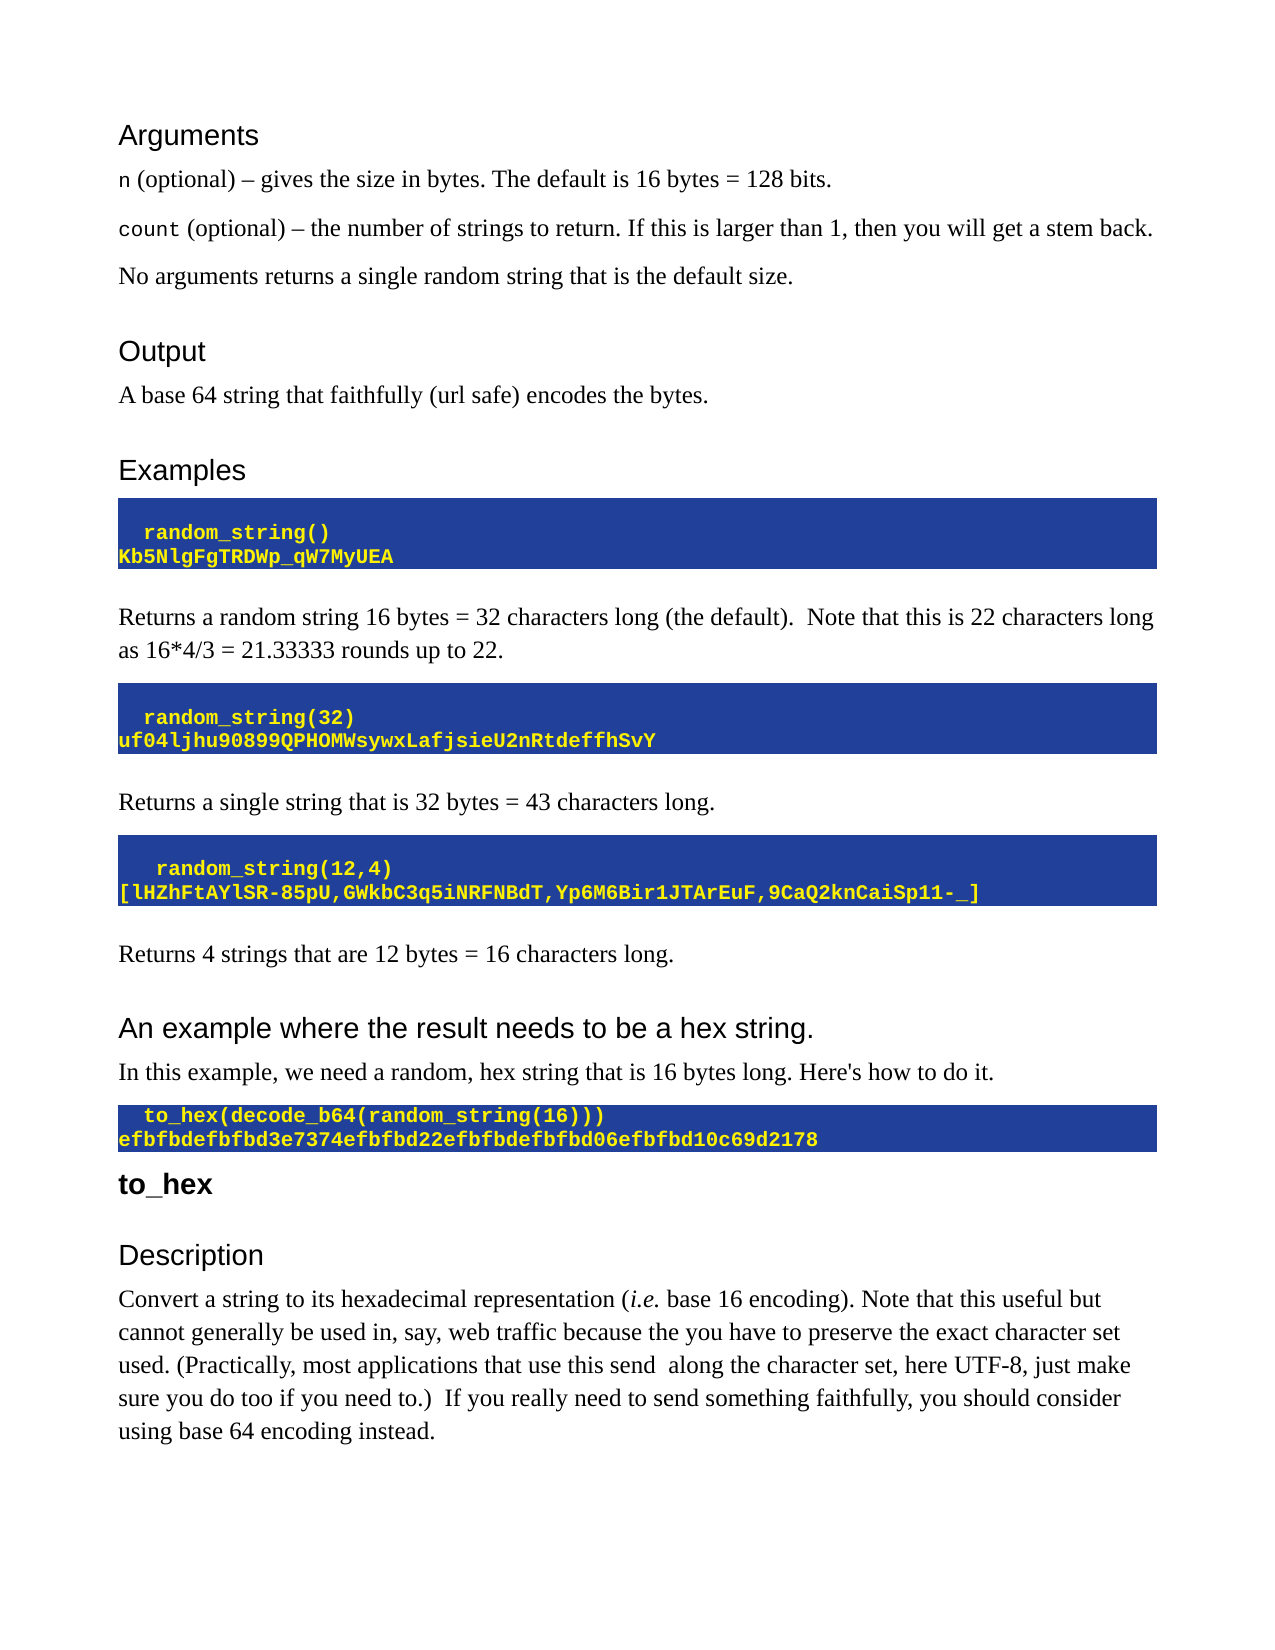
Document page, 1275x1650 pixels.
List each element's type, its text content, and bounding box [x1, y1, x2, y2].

text Kb5NlgFgTRDWp_qW7MyUEA [118, 546, 1157, 569]
subtitle Arguments [118, 118, 1157, 152]
text [lHZhFtAYlSR-85pU,GWkbC3q5iNRFNBdT,Yp6M6Bir1JTArEuF,9CaQ2knCaiSp11-_] [118, 882, 1157, 906]
text Returns 4 strings that are 12 bytes = 16 characters long. [118, 906, 1157, 967]
text n (optional) – gives the size in bytes. The default is 16 bytes = 128 bits. [118, 164, 1157, 194]
text A base 64 string that faithfully (url safe) encodes the bytes. [118, 380, 1157, 409]
subtitle to_hex [118, 1167, 1157, 1201]
text random_string() [118, 522, 1157, 546]
subtitle Output [118, 334, 1157, 367]
text count (optional) – the number of strings to return. If this is larger than 1, then you will get a stem back. [118, 213, 1157, 242]
text Convert a string to its hexadecimal representation (i.e. base 16 encoding). Note that this useful but cannot generally be used in, say, web traffic because the you have to preserve the exact character set used. (Practically, most applications that use this send along the character set, here UTF-8, just make sure you do too if you need to.) If you really need to send something faithfully, you should consider using base 64 encoding instead. [118, 1284, 1157, 1445]
text Returns a random string 16 bytes = 32 characters long (the default). Note that this is 22 characters long as 16*4/3 = 21.33333 rounds up to 22. [118, 569, 1157, 664]
text random_string(32) [118, 707, 1157, 730]
subtitle Examples [118, 452, 1157, 486]
text to_hex(decode_b64(random_string(16))) [118, 1105, 1157, 1128]
subtitle Description [118, 1238, 1157, 1272]
text uf04ljhu90899QPHOMWsywxLafjsieU2nRtdeffhSvY [118, 730, 1157, 754]
text Returns a single string that is 32 bytes = 43 characters long. [118, 754, 1157, 816]
text No arguments returns a single random string that is the default size. [118, 261, 1157, 290]
text efbfbdefbfbd3e7374efbfbd22efbfbdefbfbd06efbfbd10c69d2178 [118, 1128, 1157, 1152]
text random_string(12,4) [118, 858, 1157, 882]
subtitle An example where the result needs to be a hex string. [118, 1011, 1157, 1045]
text In this example, we need a random, hex string that is 16 bytes long. Here's how to do it. [118, 1057, 1157, 1086]
